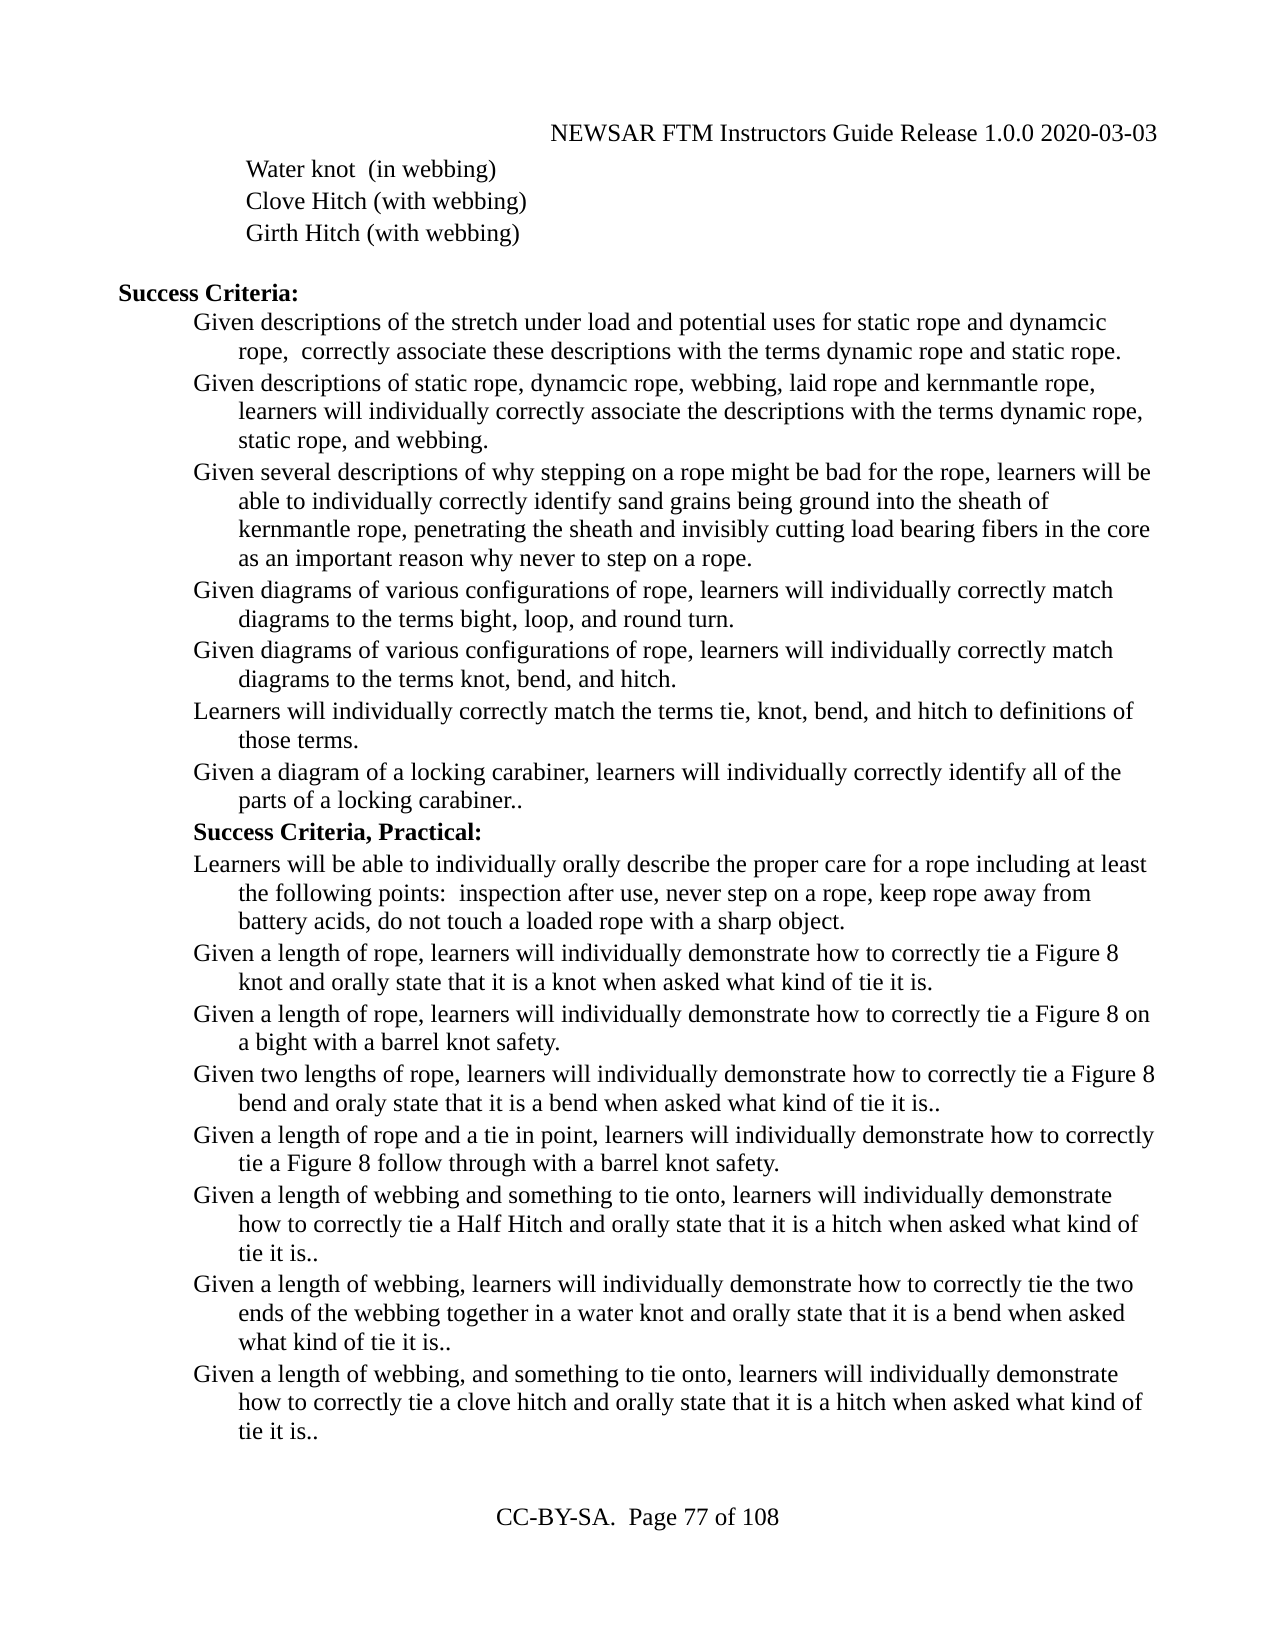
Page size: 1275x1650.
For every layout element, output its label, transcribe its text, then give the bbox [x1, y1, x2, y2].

text Success Criteria: [118, 278, 1157, 307]
text Given two lengths of rope, learners will individually demonstrate how to correctly tie a Figure 8 bend and oraly state that it is a bend when asked what kind of tie it is.. [193, 1059, 1157, 1117]
text Given a length of rope, learners will individually demonstrate how to correctly tie a Figure 8 on a bight with a barrel knot safety. [193, 999, 1157, 1056]
text Given a length of webbing, and something to tie onto, learners will individually demonstrate how to correctly tie a clove hitch and orally state that it is a hitch when asked what kind of tie it is.. [193, 1359, 1157, 1445]
text Given diagrams of various configurations of rope, learners will individually correctly match diagrams to the terms knot, bend, and hitch. [193, 636, 1157, 693]
text Success Criteria, Practical: [193, 817, 1157, 846]
text Given a length of rope and a tie in point, learners will individually demonstrate how to correctly tie a Figure 8 follow through with a barrel knot safety. [193, 1120, 1157, 1177]
text Given a length of webbing, learners will individually demonstrate how to correctly tie the two ends of the webbing together in a water knot and orally state that it is a bend when asked what kind of tie it is.. [193, 1269, 1157, 1356]
text Water knot (in webbing) [193, 154, 1157, 183]
text Clove Hitch (with webbing) [193, 186, 1157, 215]
text Given a length of webbing and something to tie onto, learners will individually demonstrate how to correctly tie a Half Hitch and orally state that it is a hitch when asked what kind of tie it is.. [193, 1180, 1157, 1266]
text Given diagrams of various configurations of rope, learners will individually correctly match diagrams to the terms bight, loop, and round turn. [193, 575, 1157, 632]
text Given several descriptions of why stepping on a rope might be bad for the rope, learners will be able to individually correctly identify sand grains being ground into the sheath of kernmantle rope, penetrating the sheath and invisibly cutting load bearing fibers in the core as an important reason why never to step on a rope. [193, 457, 1157, 572]
text Girth Hitch (with webbing) [193, 218, 1157, 247]
text Given a length of rope, learners will individually demonstrate how to correctly tie a Figure 8 knot and orally state that it is a knot when asked what kind of tie it is. [193, 938, 1157, 996]
text Given descriptions of the stretch under load and potential uses for static rope and dynamcic rope, correctly associate these descriptions with the terms dynamic rope and static rope. [193, 307, 1157, 365]
text Given descriptions of static rope, dynamcic rope, webbing, laid rope and kernmantle rope, learners will individually correctly associate the descriptions with the terms dynamic rope, static rope, and webbing. [193, 368, 1157, 454]
text Given a diagram of a locking carabiner, learners will individually correctly identify all of the parts of a locking carabiner.. [193, 757, 1157, 814]
text Learners will be able to individually orally describe the proper care for a rope including at least the following points: inspection after use, never step on a rope, keep rope away from battery acids, do not touch a loaded rope with a sharp object. [193, 849, 1157, 935]
text Learners will individually correctly match the terms tie, knot, bend, and hitch to definitions of those terms. [193, 696, 1157, 753]
